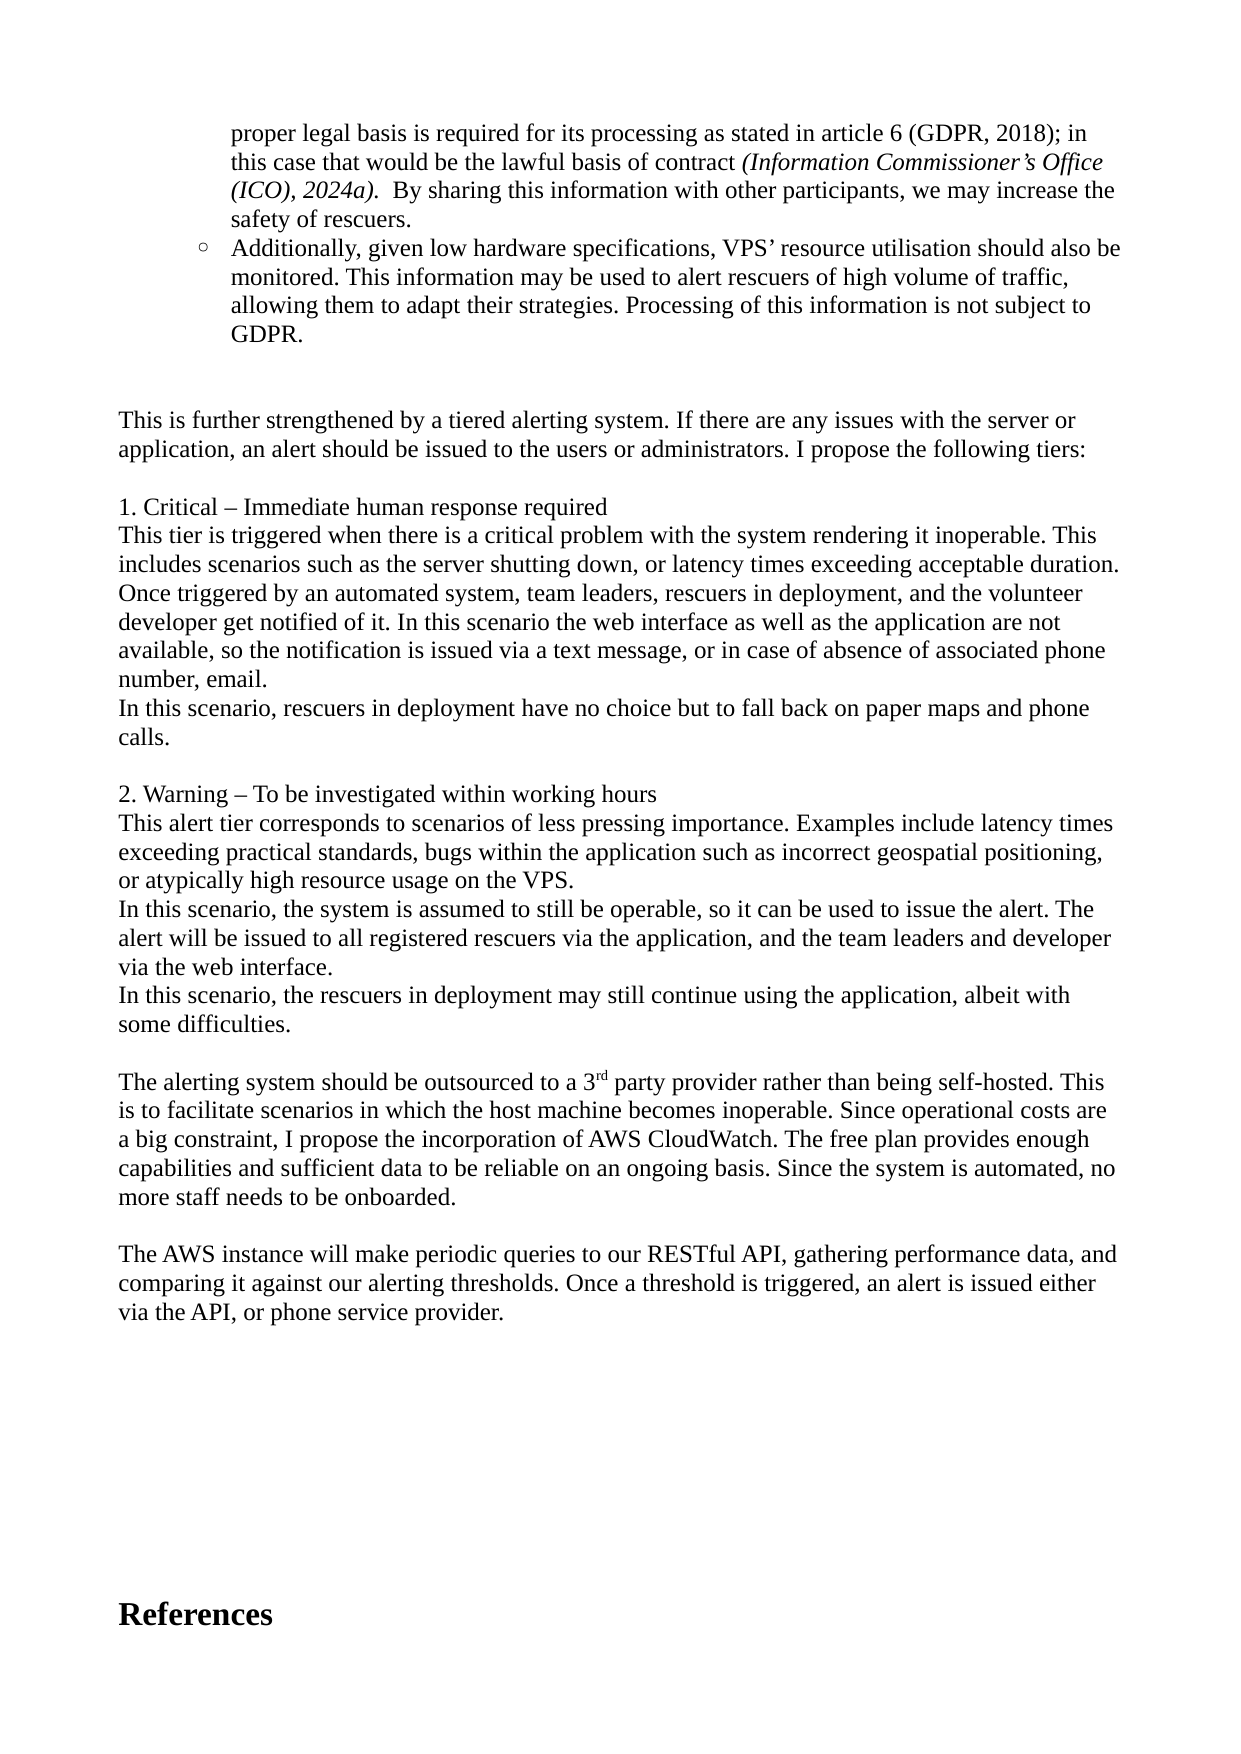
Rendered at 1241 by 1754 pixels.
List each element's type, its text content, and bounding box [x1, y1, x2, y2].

text 2. Warning – To be investigated within working hours [118, 779, 1122, 808]
text This alert tier corresponds to scenarios of less pressing importance. Examples include latency times exceeding practical standards, bugs within the application such as incorrect geospatial positioning, or atypically high resource usage on the VPS. [118, 808, 1122, 894]
text This tier is triggered when there is a critical problem with the system rendering it inoperable. This includes scenarios such as the server shutting down, or latency times exceeding acceptable duration. [118, 521, 1122, 578]
text The alerting system should be outsourced to a 3rd party provider rather than being self-hosted. This is to facilitate scenarios in which the host machine becomes inoperable. Since operational costs are a big constraint, I propose the incorporation of AWS CloudWatch. The free plan provides enough capabilities and sufficient data to be reliable on an ongoing basis. Since the system is automated, no more staff needs to be onboarded. [118, 1067, 1122, 1211]
text This is further strengthened by a tiered alerting system. If there are any issues with the server or application, an alert should be issued to the users or administrators. I propose the following tiers: [118, 406, 1122, 463]
text In this scenario, the rescuers in deployment may still continue using the application, albeit with some difficulties. [118, 981, 1122, 1038]
list Additionally, given low hardware specifications, VPS’ resource utilisation should also be monitored. This information may be used to alert rescuers of high volume of traffic, allowing them to adapt their strategies. Processing of this information is not subject to GDPR. [193, 233, 1122, 348]
text Once triggered by an automated system, team leaders, rescuers in deployment, and the volunteer developer get notified of it. In this scenario the web interface as well as the application are not available, so the notification is issued via a text message, or in case of absence of associated phone number, email. [118, 578, 1122, 693]
text 1. Critical – Immediate human response required [118, 492, 1122, 521]
text In this scenario, the system is assumed to still be operable, so it can be used to issue the alert. The alert will be issued to all registered rescuers via the application, and the team leaders and developer via the web interface. [118, 894, 1122, 981]
list proper legal basis is required for its processing as stated in article 6 (GDPR, 2018); in this case that would be the lawful basis of contract (Information Commissioner’s Office (ICO), 2024a). By sharing this information with other participants, we may increase the safety of rescuers. [193, 118, 1122, 233]
text The AWS instance will make periodic queries to our RESTful API, gathering performance data, and comparing it against our alerting thresholds. Once a threshold is triggered, an alert is issued either via the API, or phone service provider. [118, 1239, 1122, 1326]
text References [118, 1594, 1122, 1632]
text In this scenario, rescuers in deployment have no choice but to fall back on paper maps and phone calls. [118, 693, 1122, 751]
